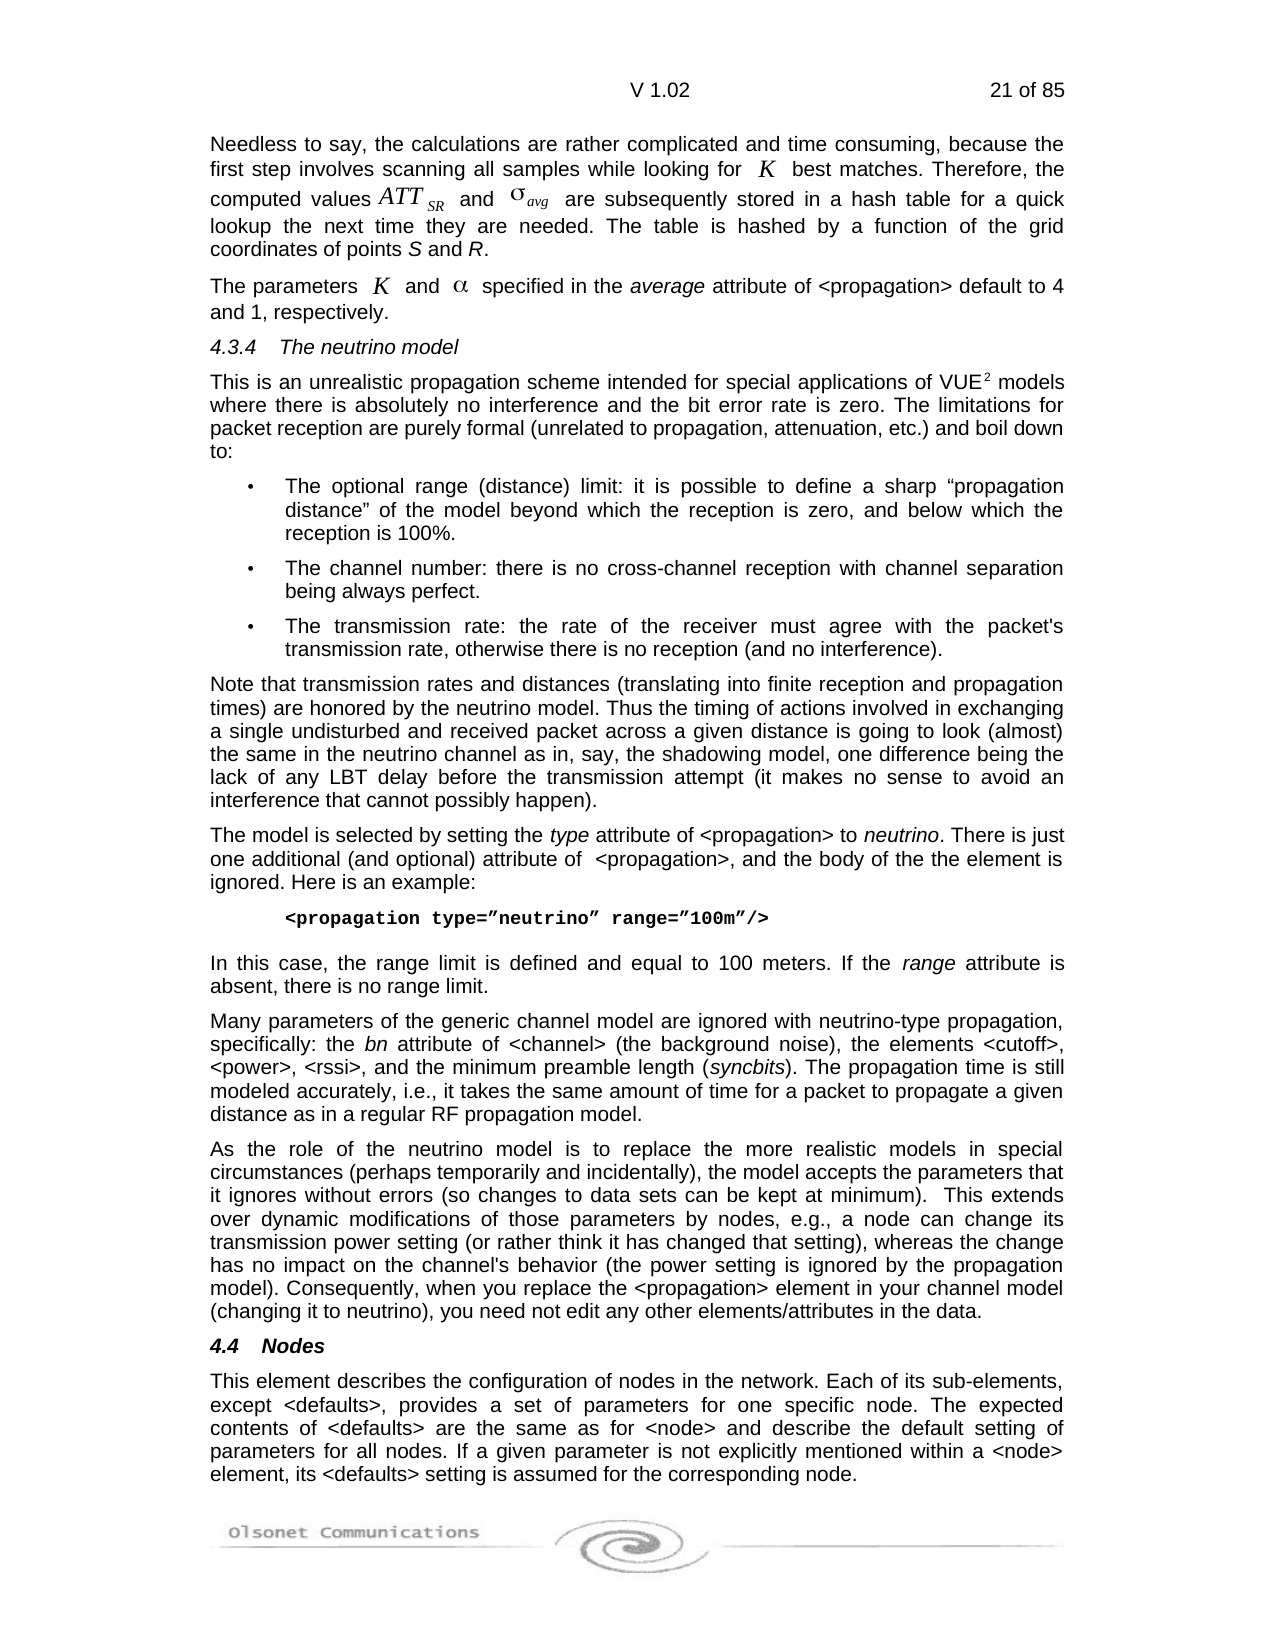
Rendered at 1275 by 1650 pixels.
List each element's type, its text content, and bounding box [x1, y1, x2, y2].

text Note that transmission rates and distances (translating into finite reception and propagation times) are honored by the neutrino model. Thus the timing of actions involved in exchanging a single undisturbed and received packet across a given distance is going to look (almost) the same in the neutrino channel as in, say, the shadowing model, one difference being the lack of any LBT delay before the transmission attempt (it makes no sense to avoid an interference that cannot possibly happen). [210, 673, 1065, 812]
text Many parameters of the generic channel model are ignored with neutrino-type propagation, specifically: the bn attribute of <channel> (the background noise), the elements <cutoff>, <power>, <rssi>, and the minimum preamble length (syncbits). The propagation time is still modeled accurately, i.e., it takes the same amount of time for a packet to propagate a given distance as in a regular RF propagation model. [210, 1009, 1065, 1126]
text This is an unrealistic propagation scheme intended for special applications of VUE2 models where there is absolutely no interference and the bit error rate is zero. The limitations for packet reception are purely formal (unrelated to propagation, attenuation, etc.) and boil down to: [210, 370, 1065, 463]
text The parameters and specified in the average attribute of <propagation> default to 4 and 1, respectively. [210, 273, 1065, 323]
subtitle Nodes [210, 1335, 1065, 1358]
text This element describes the configuration of nodes in the network. Each of its sub-elements, except <defaults>, provides a set of parameters for one specific node. The expected contents of <defaults> are the same as for <node> and describe the default setting of parameters for all nodes. If a given parameter is not explicitly mentioned within a <node> element, its <defaults> setting is assumed for the corresponding node. [210, 1370, 1065, 1486]
text In this case, the range limit is defined and equal to 100 meters. If the range attribute is absent, there is no range limit. [210, 951, 1065, 998]
text <propagation type=”neutrino” range=”100m”/> [210, 906, 1065, 930]
subtitle The neutrino model [210, 335, 1065, 358]
text Needless to say, the calculations are rather complicated and time consuming, because the first step involves scanning all samples while looking for best matches. Therefore, the computed values and are subsequently stored in a hash table for a quick lookup the next time they are needed. The table is hashed by a function of the grid coordinates of points S and R. [210, 132, 1065, 261]
picture [210, 1504, 1065, 1596]
list The optional range (distance) limit: it is possible to define a sharp “propagation distance” of the model beyond which the reception is zero, and below which the reception is 100%. [247, 475, 1065, 545]
list The transmission rate: the rate of the receiver must agree with the packet's transmission rate, otherwise there is no reception (and no interference). [247, 615, 1065, 661]
text As the role of the neutrino model is to replace the more realistic models in special circumstances (perhaps temporarily and incidentally), the model accepts the parameters that it ignores without errors (so changes to data sets can be kept at minimum). This extends over dynamic modifications of those parameters by nodes, e.g., a node can change its transmission power setting (or rather think it has changed that setting), whereas the change has no impact on the channel's behavior (the power setting is ignored by the propagation model). Consequently, when you replace the <propagation> element in your channel model (changing it to neutrino), you need not edit any other elements/attributes in the data. [210, 1137, 1065, 1323]
list The channel number: there is no cross-channel reception with channel separation being always perfect. [247, 556, 1065, 603]
text The model is selected by setting the type attribute of <propagation> to neutrino. There is just one additional (and optional) attribute of <propagation>, and the body of the the element is ignored. Here is an example: [210, 824, 1065, 894]
